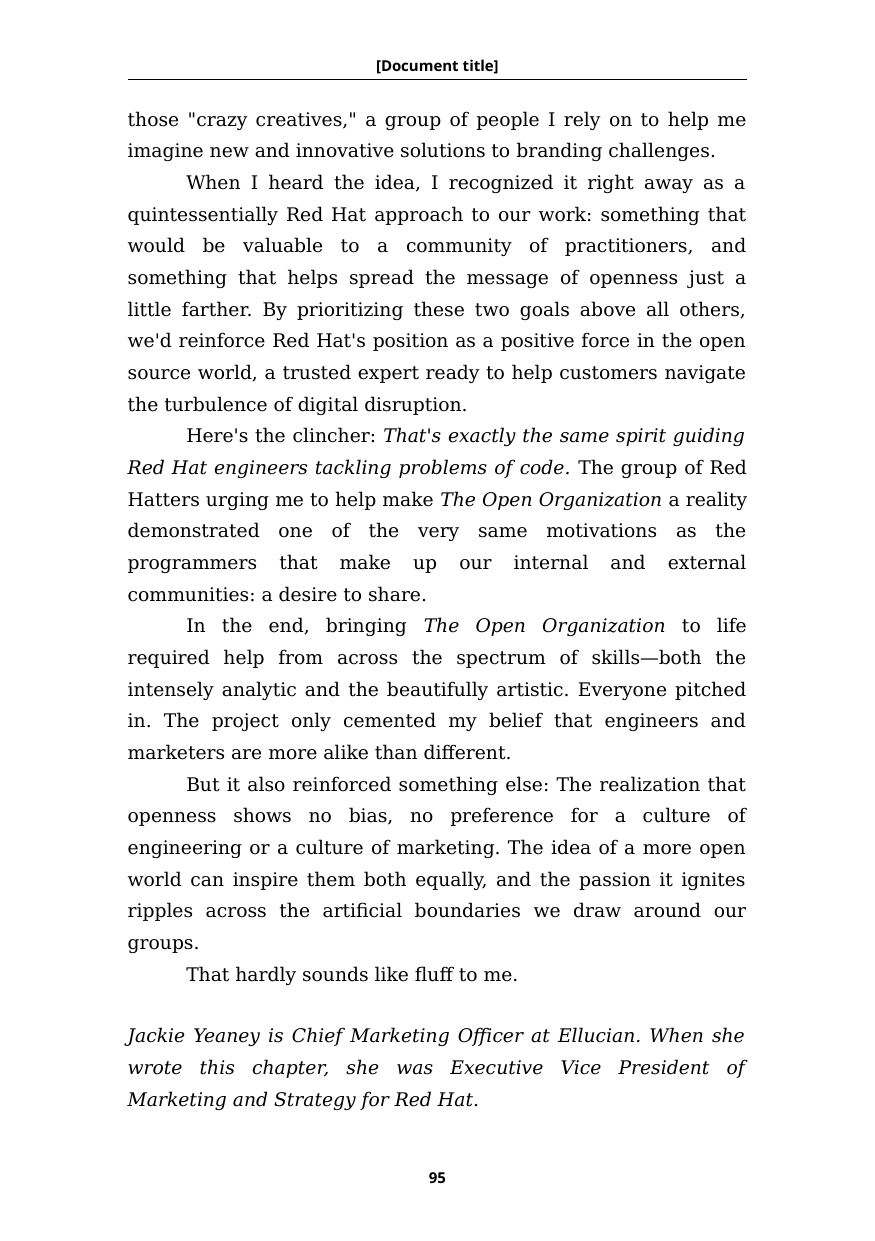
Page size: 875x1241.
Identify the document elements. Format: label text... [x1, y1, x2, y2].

text Here's the clincher: That's exactly the same spirit guiding Red Hat engineers tackling problems of code. The group of Red Hatters urging me to help make The Open Organization a reality demonstrated one of the very same motivations as the programmers that make up our internal and external communities: a desire to share. [127, 425, 747, 606]
text those "crazy creatives," a group of people I rely on to help me imagine new and innovative solutions to branding challenges. [127, 109, 747, 162]
text When I heard the idea, I recognized it right away as a quintessentially Red Hat approach to our work: something that would be valuable to a community of practitioners, and something that helps spread the message of openness just a little farther. By prioritizing these two goals above all others, we'd reinforce Red Hat's position as a positive force in the open source world, a trusted expert ready to help customers navigate the turbulence of digital disruption. [127, 172, 747, 416]
text That hardly sounds like fluff to me. [127, 964, 747, 986]
text But it also reinforced something else: The realization that openness shows no bias, no preference for a culture of engineering or a culture of marketing. The idea of a more open world can inspire them both equally, and the passion it ignites ripples across the artificial boundaries we draw around our groups. [127, 774, 747, 954]
text In the end, bringing The Open Organization to life required help from across the spectrum of skills—both the intensely analytic and the beautifully artistic. Everyone pitched in. The project only cemented my belief that engineers and marketers are more alike than different. [127, 615, 747, 764]
text Jackie Yeaney is Chief Marketing Officer at Ellucian. When she wrote this chapter, she was Executive Vice President of Marketing and Strategy for Red Hat. [127, 1025, 747, 1111]
